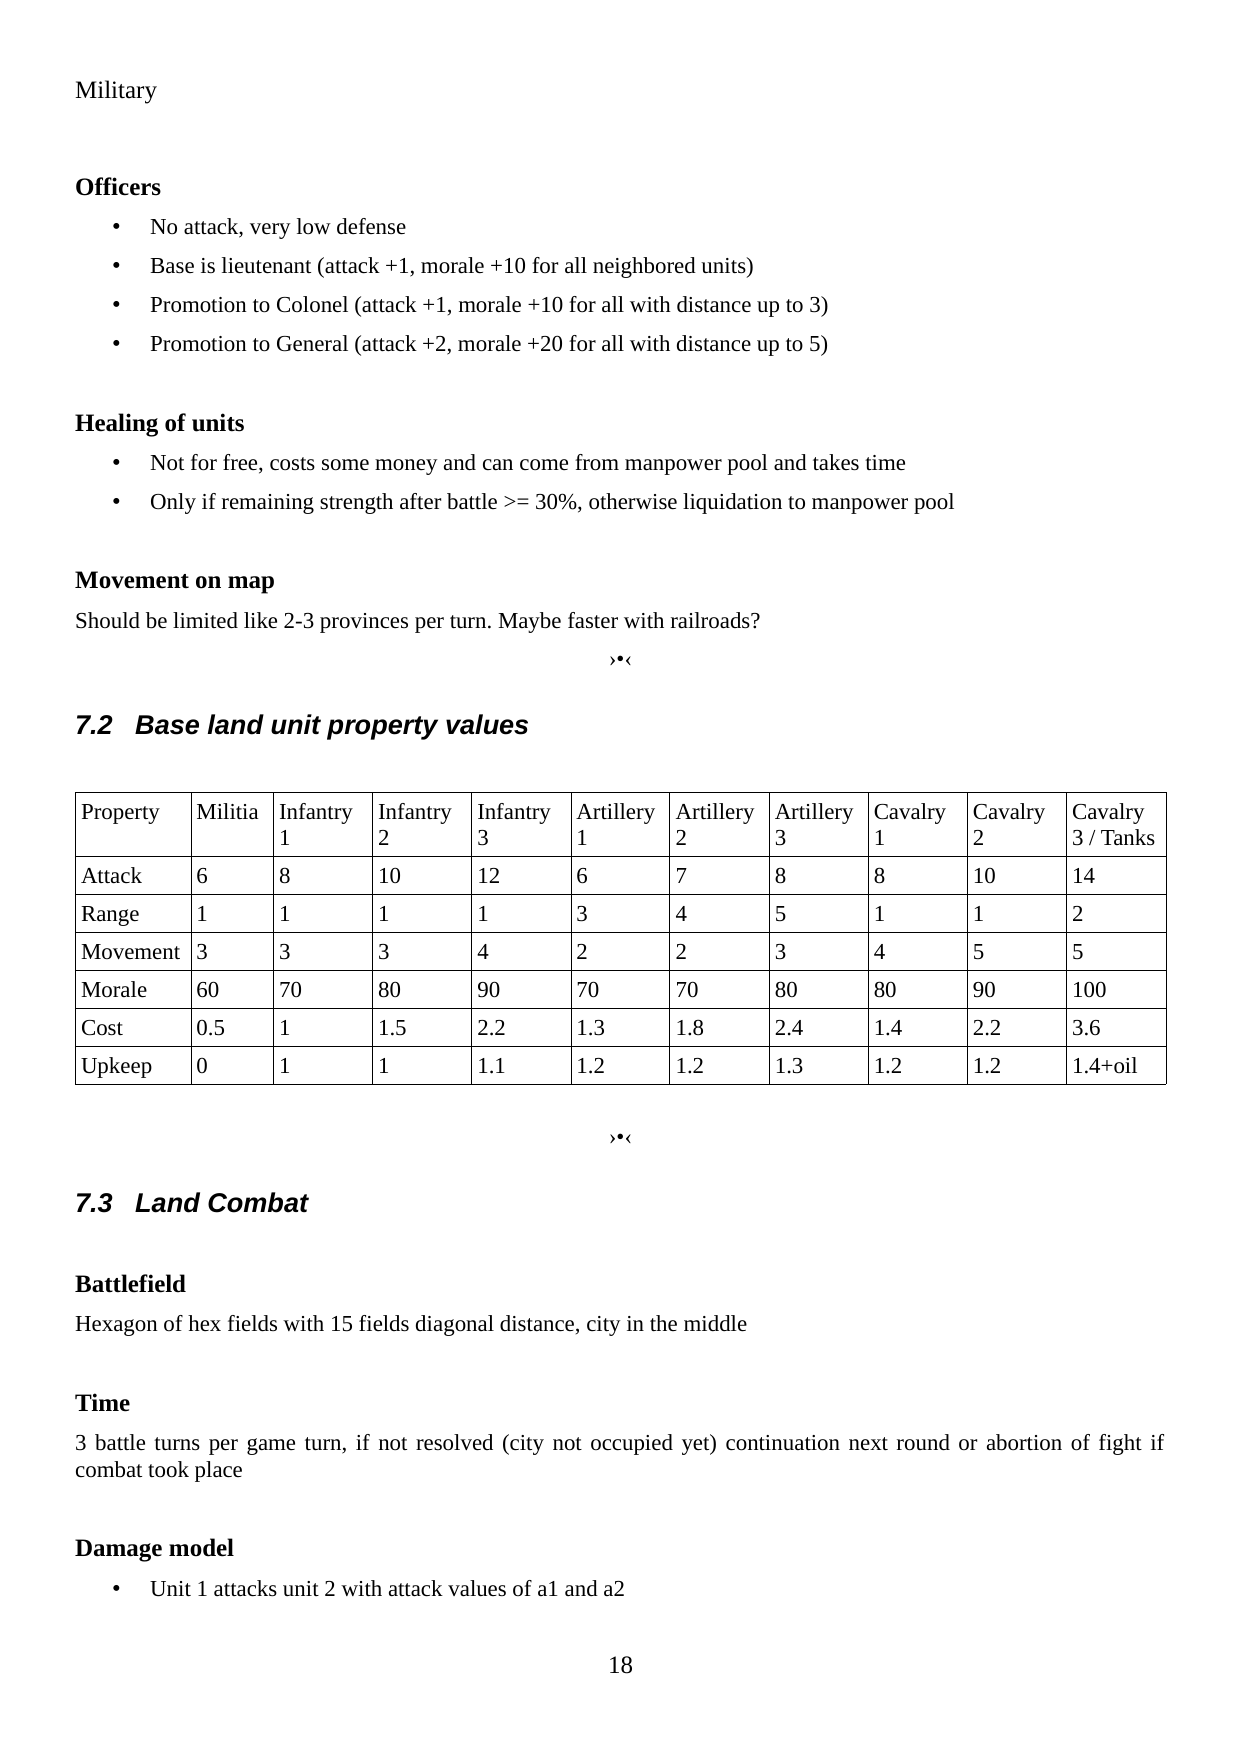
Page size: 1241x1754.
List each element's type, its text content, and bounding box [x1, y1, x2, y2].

table_header Infantry 1 [274, 793, 372, 856]
table_cell 100 [1067, 971, 1166, 1008]
table_cell 1 [968, 895, 1066, 932]
table_cell 10 [373, 857, 471, 894]
list No attack, very low defense [112, 213, 1166, 240]
table_cell 1 [274, 895, 372, 932]
table_cell 6 [192, 857, 273, 894]
table_cell 1 [274, 1047, 372, 1084]
table_cell 1.2 [968, 1047, 1066, 1084]
table_cell 1 [373, 1047, 471, 1084]
table_cell 3 [572, 895, 669, 932]
list Only if remaining strength after battle >= 30%, otherwise liquidation to manpower pool [112, 488, 1166, 514]
table_cell 90 [968, 971, 1066, 1008]
table_cell 0.5 [192, 1009, 273, 1046]
table_cell 3 [373, 933, 471, 970]
table_cell 2 [572, 933, 669, 970]
text ›•‹ [75, 1123, 1166, 1149]
text 3 battle turns per game turn, if not resolved (city not occupied yet) continuation next round or abortion of fight if combat took place [75, 1429, 1166, 1482]
table_header Militia [192, 793, 273, 856]
table_cell 7 [670, 857, 769, 894]
table_header Artillery 3 [770, 793, 868, 856]
list Promotion to General (attack +2, morale +20 for all with distance up to 5) [112, 330, 1166, 356]
table_header Infantry 2 [373, 793, 471, 856]
table_cell 70 [572, 971, 669, 1008]
table_cell 4 [869, 933, 967, 970]
table_cell 80 [869, 971, 967, 1008]
table_cell 8 [770, 857, 868, 894]
subtitle Land Combat [75, 1187, 1166, 1218]
table_cell 1.8 [670, 1009, 769, 1046]
table_cell 1.4+oil [1067, 1047, 1166, 1084]
table_cell 1 [869, 895, 967, 932]
table_cell 70 [274, 971, 372, 1008]
list Unit 1 attacks unit 2 with attack values of a1 and a2 [112, 1575, 1166, 1601]
table_cell 6 [572, 857, 669, 894]
table_header Property [76, 793, 191, 856]
table_header Cavalry 2 [968, 793, 1066, 856]
list Base is lieutenant (attack +1, morale +10 for all neighbored units) [112, 252, 1166, 278]
table_cell 2 [1067, 895, 1166, 932]
table_cell 3 [192, 933, 273, 970]
table_cell 4 [472, 933, 571, 970]
table_cell 1.3 [770, 1047, 868, 1084]
table_cell Range [76, 895, 191, 932]
table_cell 1.2 [670, 1047, 769, 1084]
text Movement on map [75, 565, 1166, 594]
table_cell 3.6 [1067, 1009, 1166, 1046]
list Not for free, costs some money and can come from manpower pool and takes time [112, 449, 1166, 475]
table_cell Cost [76, 1009, 191, 1046]
table_cell 1.2 [572, 1047, 669, 1084]
table_cell 14 [1067, 857, 1166, 894]
table_cell 8 [869, 857, 967, 894]
text Damage model [75, 1533, 1166, 1562]
table_cell 2.4 [770, 1009, 868, 1046]
table_cell 1.3 [572, 1009, 669, 1046]
table_cell 5 [770, 895, 868, 932]
table_cell 1.2 [869, 1047, 967, 1084]
list Promotion to Colonel (attack +1, morale +10 for all with distance up to 3) [112, 291, 1166, 317]
table_cell 1 [373, 895, 471, 932]
text Battlefield [75, 1269, 1166, 1298]
table_header Artillery2 [670, 793, 769, 856]
table_cell 2.2 [968, 1009, 1066, 1046]
table_header Cavalry 1 [869, 793, 967, 856]
table_cell 1 [274, 1009, 372, 1046]
text Hexagon of hex fields with 15 fields diagonal distance, city in the middle [75, 1310, 1166, 1337]
table_cell Morale [76, 971, 191, 1008]
text Officers [75, 172, 1166, 201]
table_cell 8 [274, 857, 372, 894]
table_cell 1.5 [373, 1009, 471, 1046]
table_header Artillery1 [572, 793, 669, 856]
table_cell 5 [1067, 933, 1166, 970]
table_cell 4 [670, 895, 769, 932]
table_cell 80 [373, 971, 471, 1008]
subtitle Base land unit property values [75, 709, 1166, 741]
table_cell 3 [770, 933, 868, 970]
table_cell 0 [192, 1047, 273, 1084]
table_cell 1 [472, 895, 571, 932]
table_cell 5 [968, 933, 1066, 970]
table_cell 3 [274, 933, 372, 970]
table_cell Movement [76, 933, 191, 970]
table_cell Upkeep [76, 1047, 191, 1084]
table_cell 2.2 [472, 1009, 571, 1046]
table_cell 10 [968, 857, 1066, 894]
text ›•‹ [75, 646, 1166, 672]
table_cell 90 [472, 971, 571, 1008]
text Healing of units [75, 408, 1166, 436]
table_cell 60 [192, 971, 273, 1008]
table_cell 1.4 [869, 1009, 967, 1046]
table_cell 70 [670, 971, 769, 1008]
table_cell 1.1 [472, 1047, 571, 1084]
table_header Infantry 3 [472, 793, 571, 856]
table_cell 2 [670, 933, 769, 970]
table_cell Attack [76, 857, 191, 894]
table_header Cavalry 3 / Tanks [1067, 793, 1166, 856]
text Time [75, 1388, 1166, 1417]
table_cell 80 [770, 971, 868, 1008]
text Should be limited like 2-3 provinces per turn. Maybe faster with railroads? [75, 607, 1166, 633]
table_cell 12 [472, 857, 571, 894]
table_cell 1 [192, 895, 273, 932]
